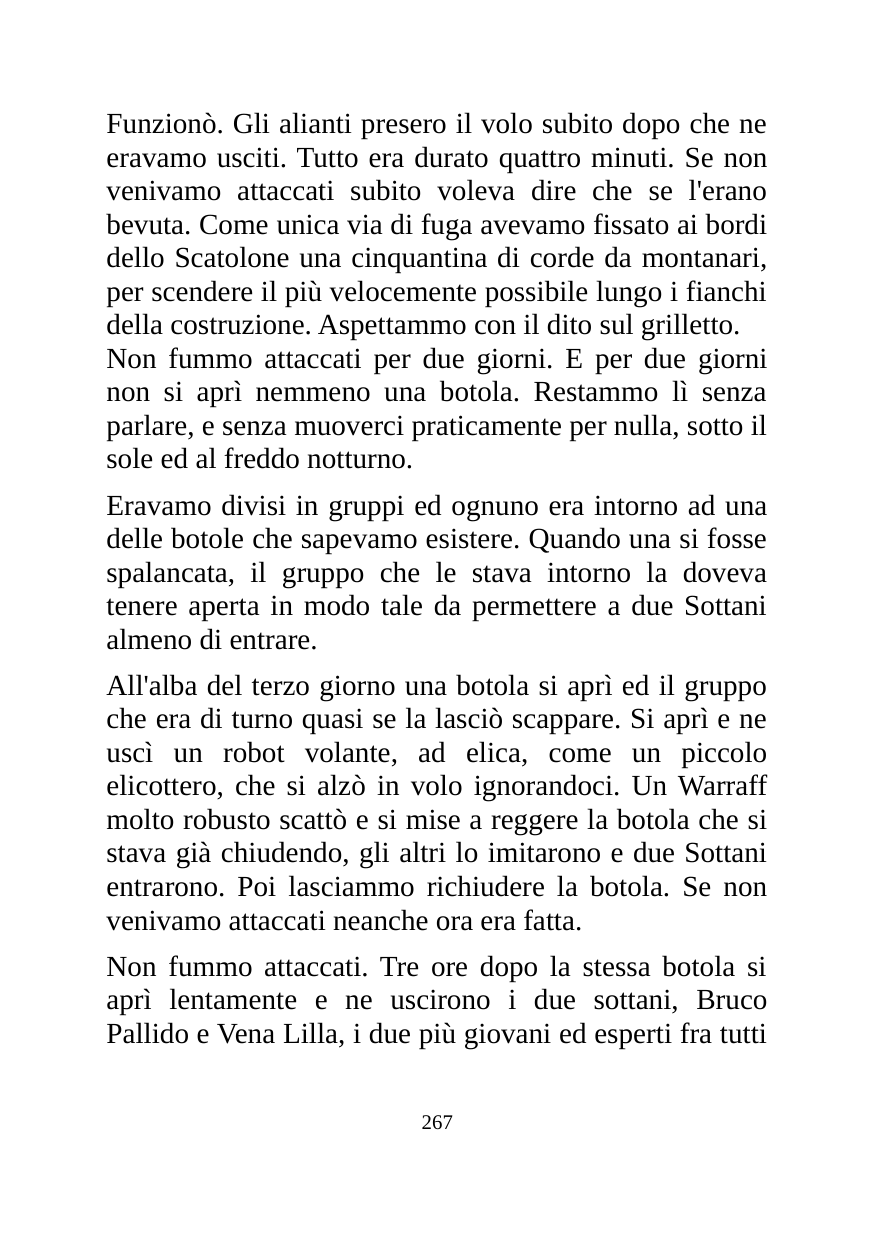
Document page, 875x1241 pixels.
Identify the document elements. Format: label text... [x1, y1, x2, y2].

text Non fummo attaccati per due giorni. E per due giorni non si aprì nemmeno una botola. Restammo lì senza parlare, e senza muoverci praticamente per nulla, sotto il sole ed al freddo notturno. [106, 341, 768, 475]
text Eravamo divisi in gruppi ed ognuno era intorno ad una delle botole che sapevamo esistere. Quando una si fosse spalancata, il gruppo che le stava intorno la doveva tenere aperta in modo tale da permettere a due Sottani almeno di entrare. [106, 488, 768, 655]
text Funzionò. Gli alianti presero il volo subito dopo che ne eravamo usciti. Tutto era durato quattro minuti. Se non venivamo attaccati subito voleva dire che se l'erano bevuta. Come unica via di fuga avevamo fissato ai bordi dello Scatolone una cinquantina di corde da montanari, per scendere il più velocemente possibile lungo i fianchi della costruzione. Aspettammo con il dito sul grilletto. [106, 106, 768, 341]
text All'alba del terzo giorno una botola si aprì ed il gruppo che era di turno quasi se la lasciò scappare. Si aprì e ne uscì un robot volante, ad elica, come un piccolo elicottero, che si alzò in volo ignorandoci. Un Warraff molto robusto scattò e si mise a reggere la botola che si stava già chiudendo, gli altri lo imitarono e due Sottani entrarono. Poi lasciammo richiudere la botola. Se non venivamo attaccati neanche ora era fatta. [106, 668, 768, 936]
text Non fummo attaccati. Tre ore dopo la stessa botola si aprì lentamente e ne uscirono i due sottani, Bruco Pallido e Vena Lilla, i due più giovani ed esperti fra tutti [106, 949, 768, 1049]
